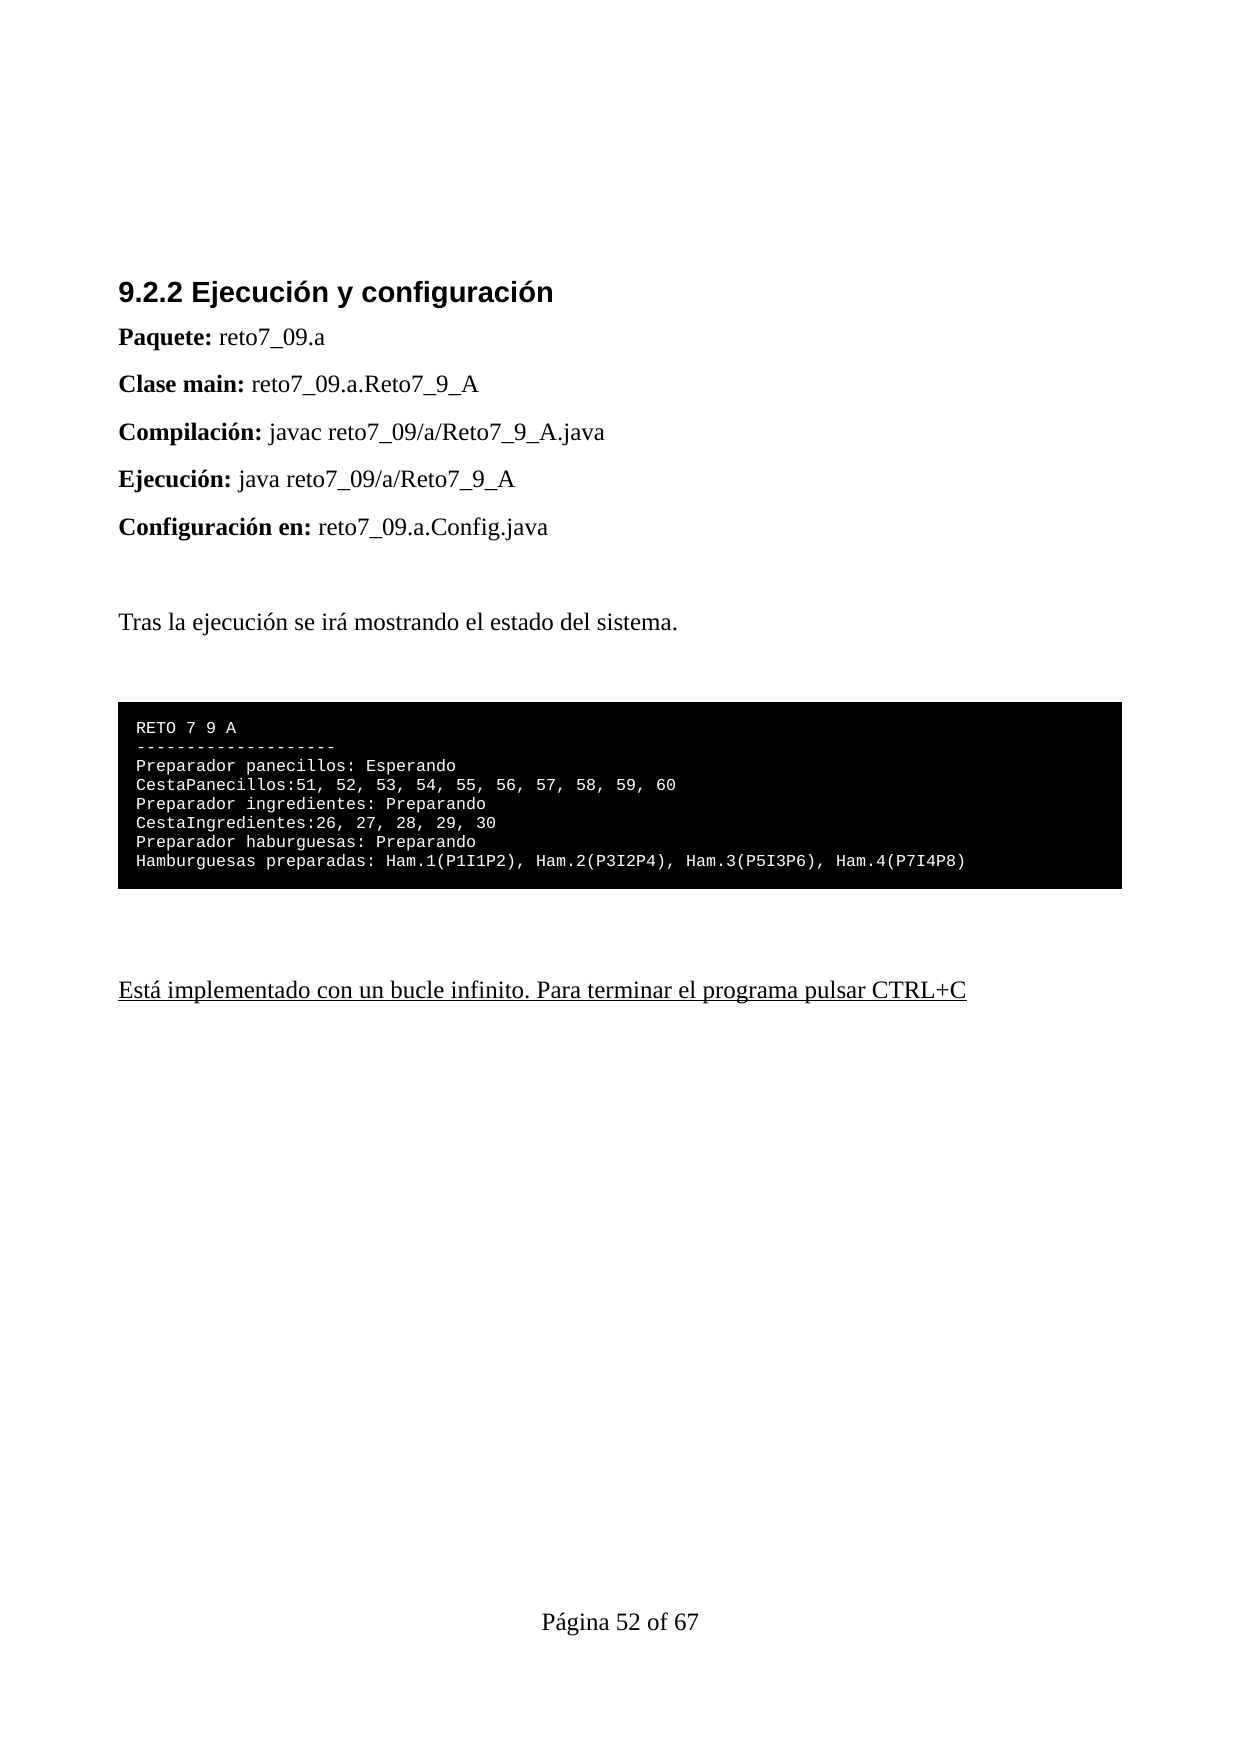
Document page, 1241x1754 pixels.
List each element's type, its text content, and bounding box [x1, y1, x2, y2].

text CestaIngredientes:26, 27, 28, 29, 30 [118, 814, 1122, 833]
text Compilación: javac reto7_09/a/Reto7_9_A.java [118, 417, 1122, 446]
text Hamburguesas preparadas: Ham.1(P1I1P2), Ham.2(P3I2P4), Ham.3(P5I3P6), Ham.4(P7I4P8) [118, 852, 1122, 889]
subtitle 9.2.2 Ejecución y configuración [118, 276, 1122, 309]
text Clase main: reto7_09.a.Reto7_9_A [118, 369, 1122, 398]
text Ejecución: java reto7_09/a/Reto7_9_A [118, 464, 1122, 493]
text Paquete: reto7_09.a [118, 322, 1122, 350]
text Preparador haburguesas: Preparando [118, 833, 1122, 852]
text Preparador ingredientes: Preparando [118, 796, 1122, 814]
text Tras la ejecución se irá mostrando el estado del sistema. [118, 607, 1122, 636]
text CestaPanecillos:51, 52, 53, 54, 55, 56, 57, 58, 59, 60 [118, 777, 1122, 796]
text RETO 7 9 A [118, 702, 1122, 739]
text Preparador panecillos: Esperando [118, 758, 1122, 777]
text -------------------- [118, 739, 1122, 758]
text Configuración en: reto7_09.a.Config.java [118, 512, 1122, 541]
text Está implementado con un bucle infinito. Para terminar el programa pulsar CTRL+C [118, 975, 1122, 1004]
